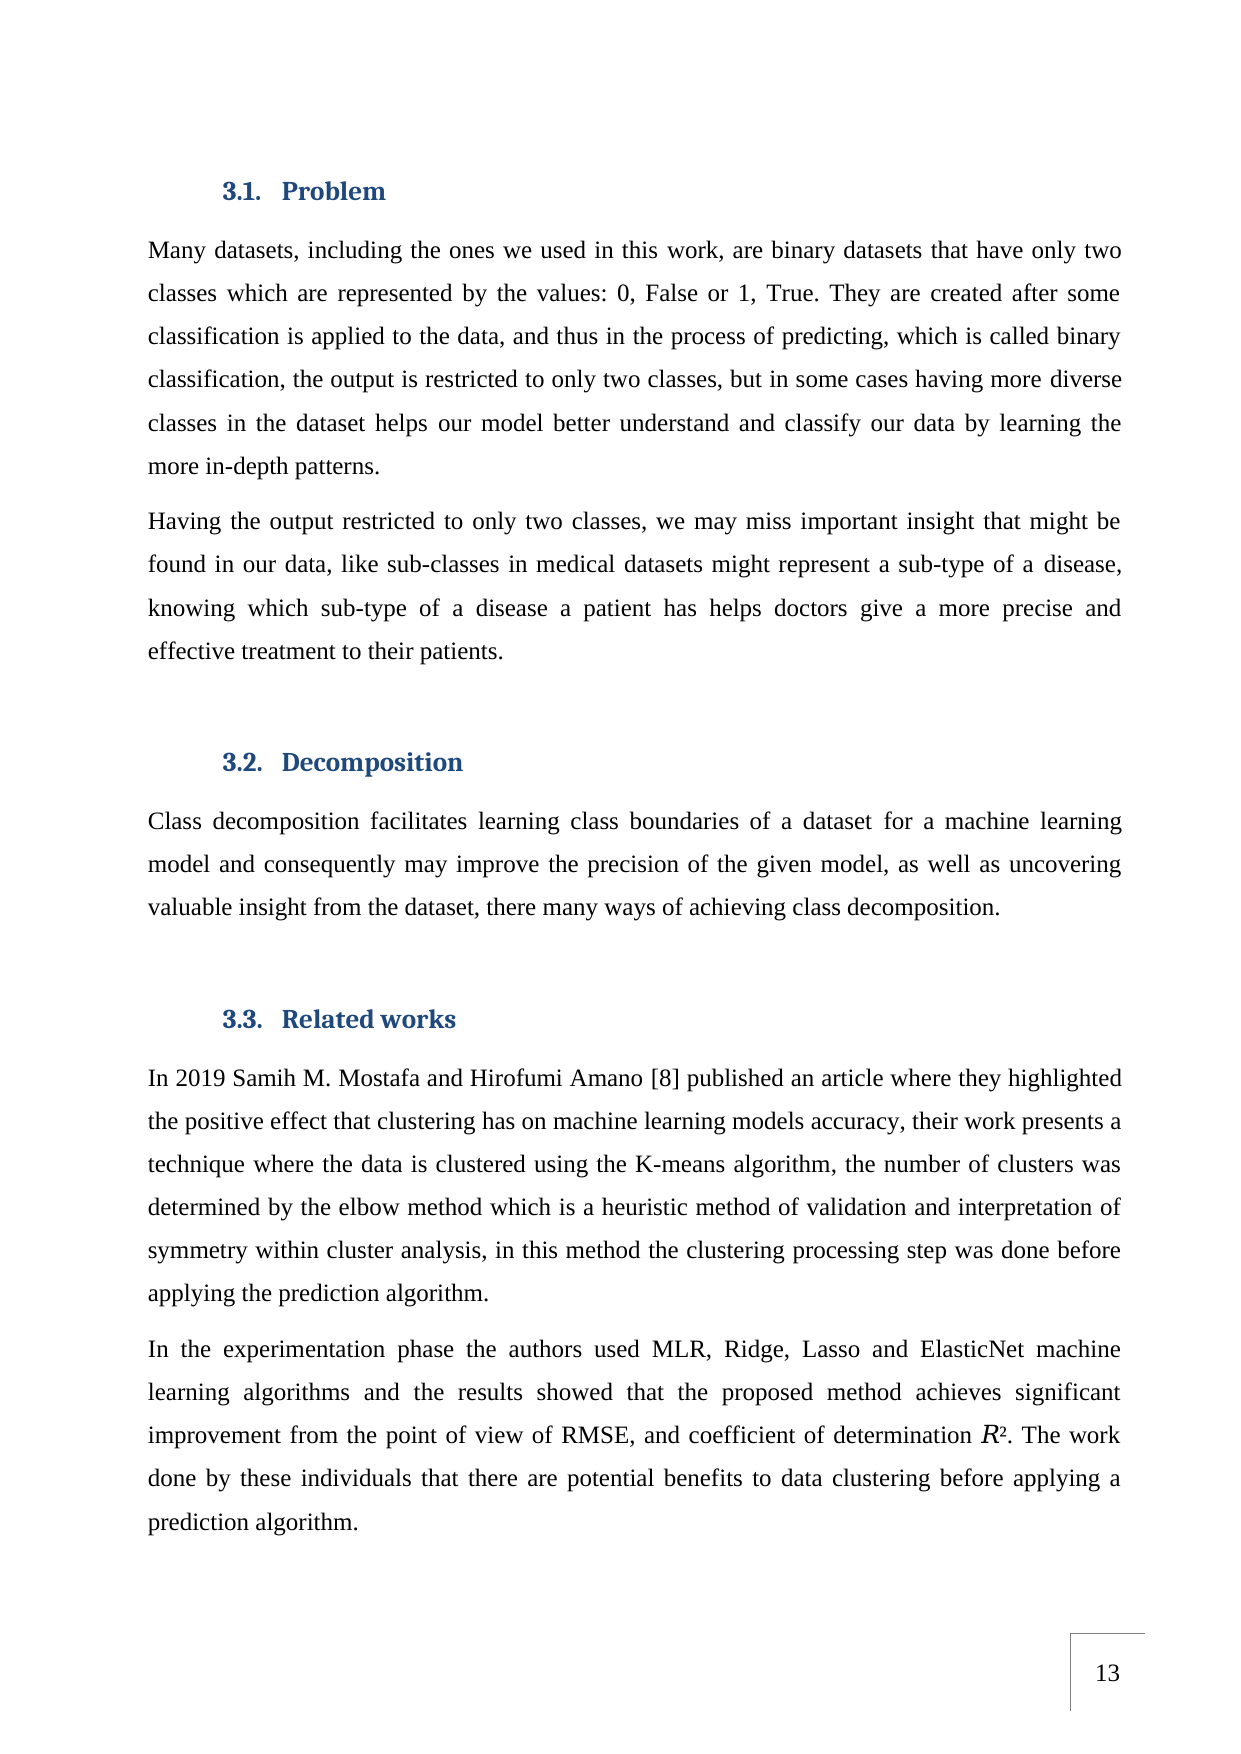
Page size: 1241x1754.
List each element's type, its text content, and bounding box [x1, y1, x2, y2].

text In 2019 Samih M. Mostafa and Hirofumi Amano [8] published an article where they highlighted the positive effect that clustering has on machine learning models accuracy, their work presents a technique where the data is clustered using the K-means algorithm, the number of clusters was determined by the elbow method which is a heuristic method of validation and interpretation of symmetry within cluster analysis, in this method the clustering processing step was done before applying the prediction algorithm. [148, 1063, 1122, 1307]
text In the experimentation phase the authors used MLR, Ridge, Lasso and ElasticNet machine learning algorithms and the results showed that the proposed method achieves significant improvement from the point of view of RMSE, and coefficient of determination 𝑅². The work done by these individuals that there are potential benefits to data clustering before applying a prediction algorithm. [148, 1334, 1122, 1535]
text Class decomposition facilitates learning class boundaries of a dataset for a machine learning model and consequently may improve the precision of the given model, as well as uncovering valuable insight from the dataset, there many ways of achieving class decomposition. [148, 806, 1122, 921]
text Many datasets, including the ones we used in this work, are binary datasets that have only two classes which are represented by the values: 0, False or 1, True. They are created after some classification is applied to the data, and thus in the process of predicting, which is called binary classification, the output is restricted to only two classes, but in some cases having more diverse classes in the dataset helps our model better understand and classify our data by learning the more in-depth patterns. [148, 235, 1122, 479]
subtitle Decomposition [223, 747, 1122, 778]
text Having the output restricted to only two classes, we may miss important insight that might be found in our data, like sub-classes in medical datasets might represent a sub-type of a disease, knowing which sub-type of a disease a patient has helps doctors give a more precise and effective treatment to their patients. [148, 506, 1122, 664]
subtitle Problem [223, 176, 1122, 207]
subtitle Related works [223, 1004, 1122, 1035]
